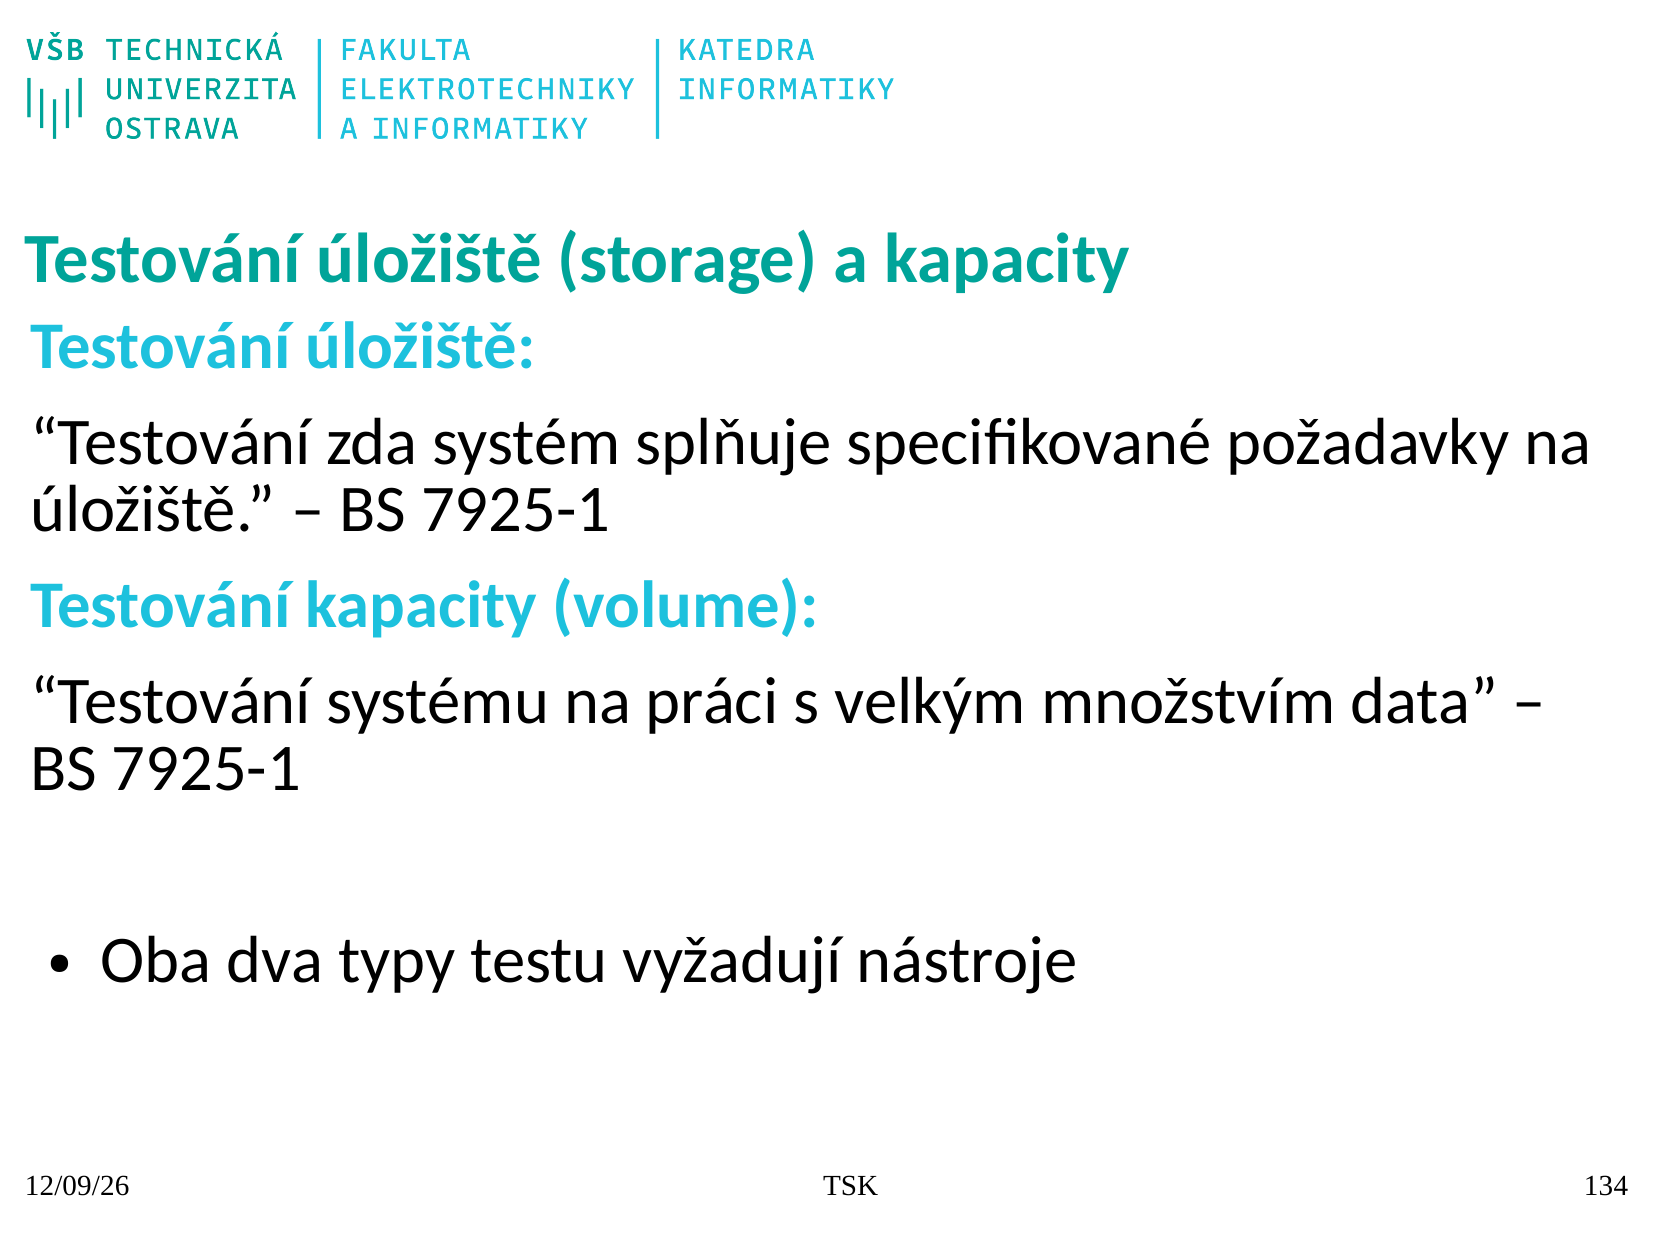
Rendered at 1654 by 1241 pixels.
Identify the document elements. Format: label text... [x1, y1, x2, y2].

title Testování úložiště (storage) a kapacity [24, 169, 1629, 300]
picture [26, 31, 894, 139]
list Testování úložiště: “Testování zda systém splňuje specifikované požadavky na úložiště.” – BS 7925-1 Testování kapacity (volume): “Testování systému na práci s velkým množstvím data” – BS 7925-1 Oba dva typy testu vyžadují nástroje [30, 318, 1629, 1146]
